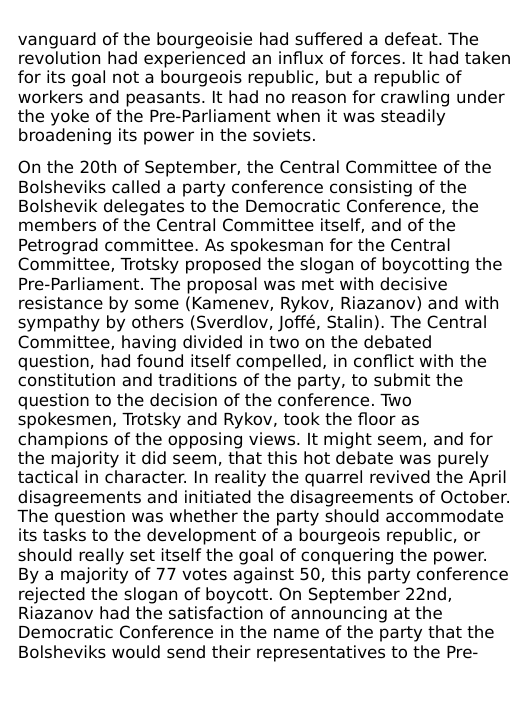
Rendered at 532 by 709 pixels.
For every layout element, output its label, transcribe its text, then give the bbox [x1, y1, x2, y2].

text vanguard of the bourgeoisie had suffered a defeat. The revolution had experienced an influx of forces. It had taken for its goal not a bourgeois republic, but a republic of workers and peasants. It had no reason for crawling under the yoke of the Pre-Parliament when it was steadily broadening its power in the soviets. [18, 29, 514, 146]
text On the 20th of September, the Central Committee of the Bolsheviks called a party conference consisting of the Bolshevik delegates to the Democratic Conference, the members of the Central Committee itself, and of the Petrograd committee. As spokesman for the Central Committee, Trotsky proposed the slogan of boycotting the Pre-Parliament. The proposal was met with decisive resistance by some (Kamenev, Rykov, Riazanov) and with sympathy by others (Sverdlov, Joffé, Stalin). The Central Committee, having divided in two on the debated question, had found itself compelled, in conflict with the constitution and traditions of the party, to submit the question to the decision of the conference. Two spokesmen, Trotsky and Rykov, took the floor as champions of the opposing views. It might seem, and for the majority it did seem, that this hot debate was purely tactical in character. In reality the quarrel revived the April disagreements and initiated the disagreements of October. The question was whether the party should accommodate its tasks to the development of a bourgeois republic, or should really set itself the goal of conquering the power. By a majority of 77 votes against 50, this party conference rejected the slogan of boycott. On September 22nd, Riazanov had the satisfaction of announcing at the Democratic Conference in the name of the party that the Bolsheviks would send their representatives to the Pre- [18, 158, 514, 662]
